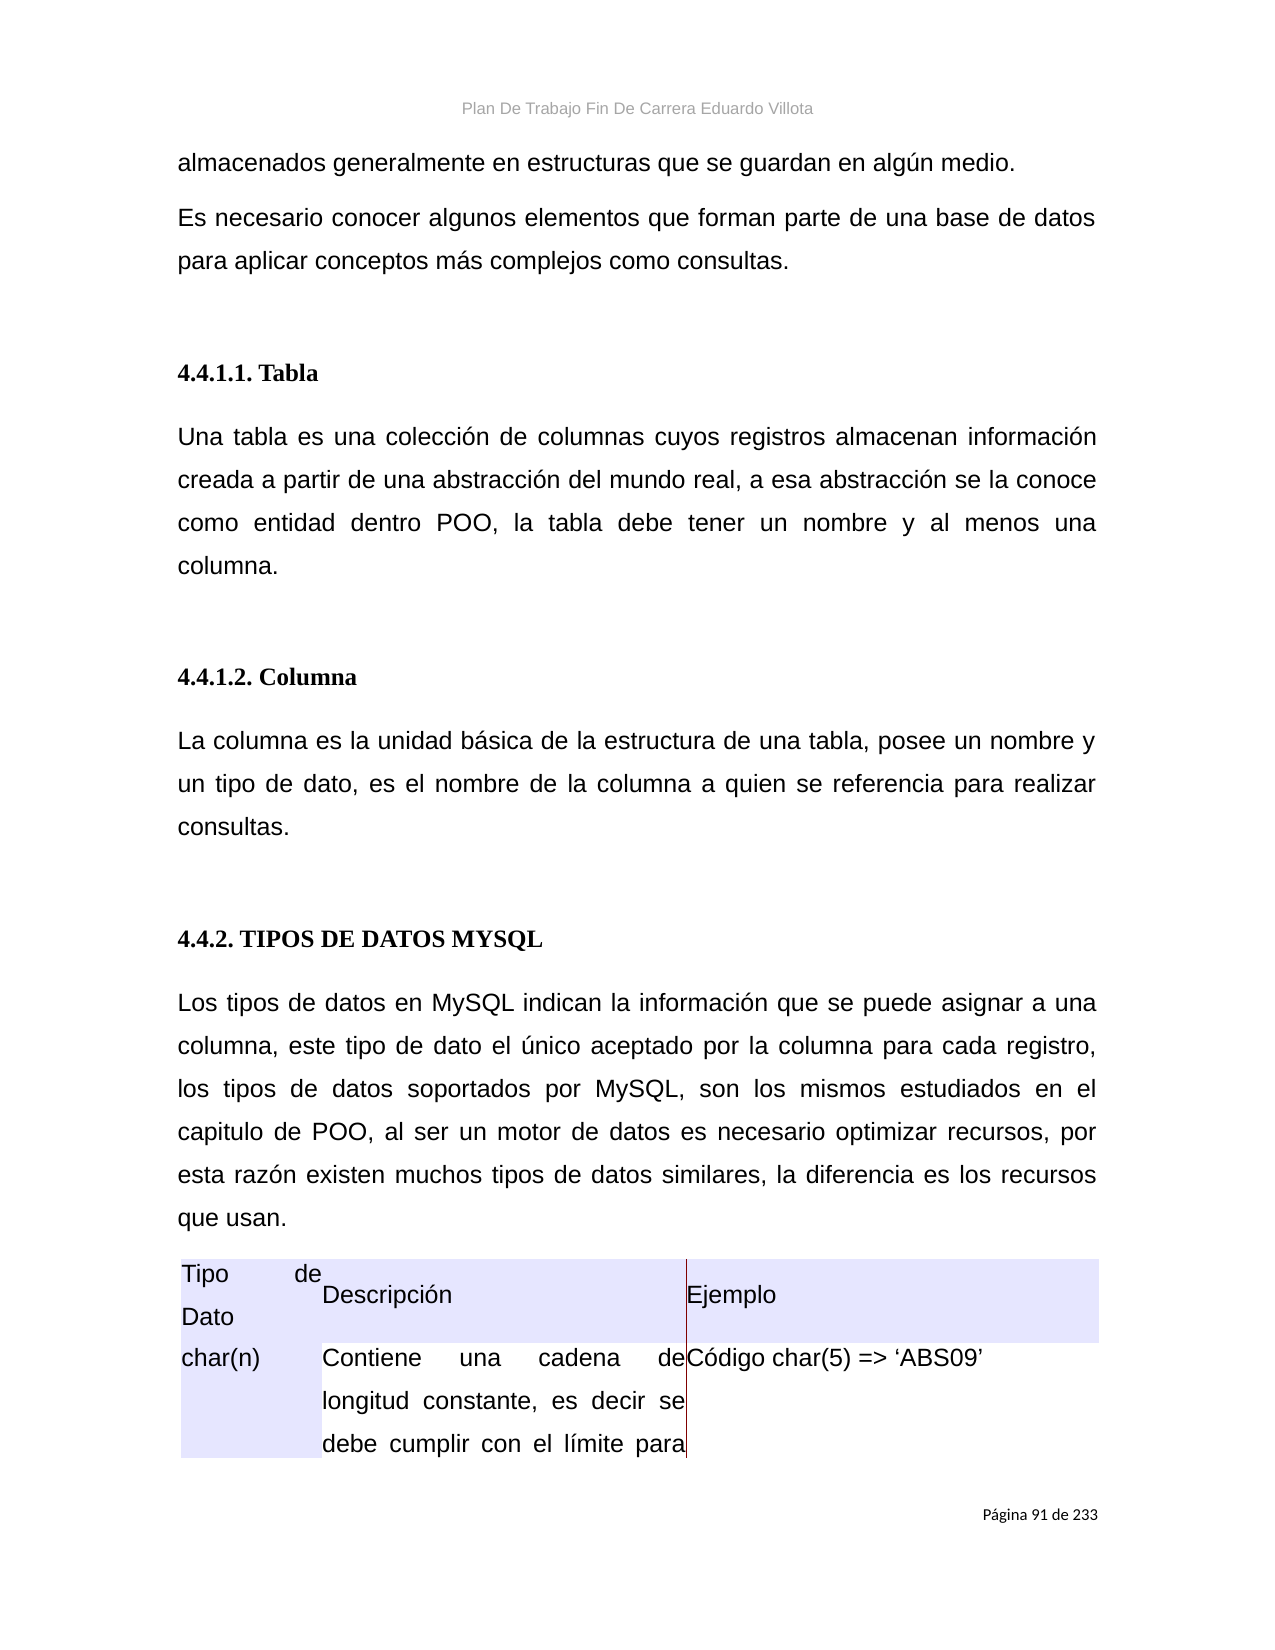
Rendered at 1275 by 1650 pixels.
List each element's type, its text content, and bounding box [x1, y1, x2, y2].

text La columna es la unidad básica de la estructura de una tabla, posee un nombre y un tipo de dato, es el nombre de la columna a quien se referencia para realizar consultas. [177, 726, 1098, 841]
text 4.4.2. TIPOS DE DATOS MYSQL [177, 924, 1098, 952]
text 4.4.1.1. Tabla [177, 358, 1098, 386]
table_header Ejemplo [687, 1259, 1099, 1343]
text almacenados generalmente en estructuras que se guardan en algún medio. [177, 148, 1098, 176]
table_cell Código char(5) => ‘ABS09’ [687, 1343, 1099, 1458]
table_header Tipo de Dato [181, 1259, 322, 1343]
table_cell Contiene una cadena de longitud constante, es decir se debe cumplir con el límite para [322, 1343, 686, 1458]
text 4.4.1.2. Columna [177, 662, 1098, 691]
table_cell char(n) [181, 1343, 322, 1458]
text Es necesario conocer algunos elementos que forman parte de una base de datos para aplicar conceptos más complejos como consultas. [177, 203, 1098, 275]
text Una tabla es una colección de columnas cuyos registros almacenan información creada a partir de una abstracción del mundo real, a esa abstracción se la conoce como entidad dentro POO, la tabla debe tener un nombre y al menos una columna. [177, 422, 1098, 580]
table_header Descripción [322, 1259, 686, 1343]
text Los tipos de datos en MySQL indican la información que se puede asignar a una columna, este tipo de dato el único aceptado por la columna para cada registro, los tipos de datos soportados por MySQL, son los mismos estudiados en el capitulo de POO, al ser un motor de datos es necesario optimizar recursos, por esta razón existen muchos tipos de datos similares, la diferencia es los recursos que usan. [177, 988, 1098, 1232]
